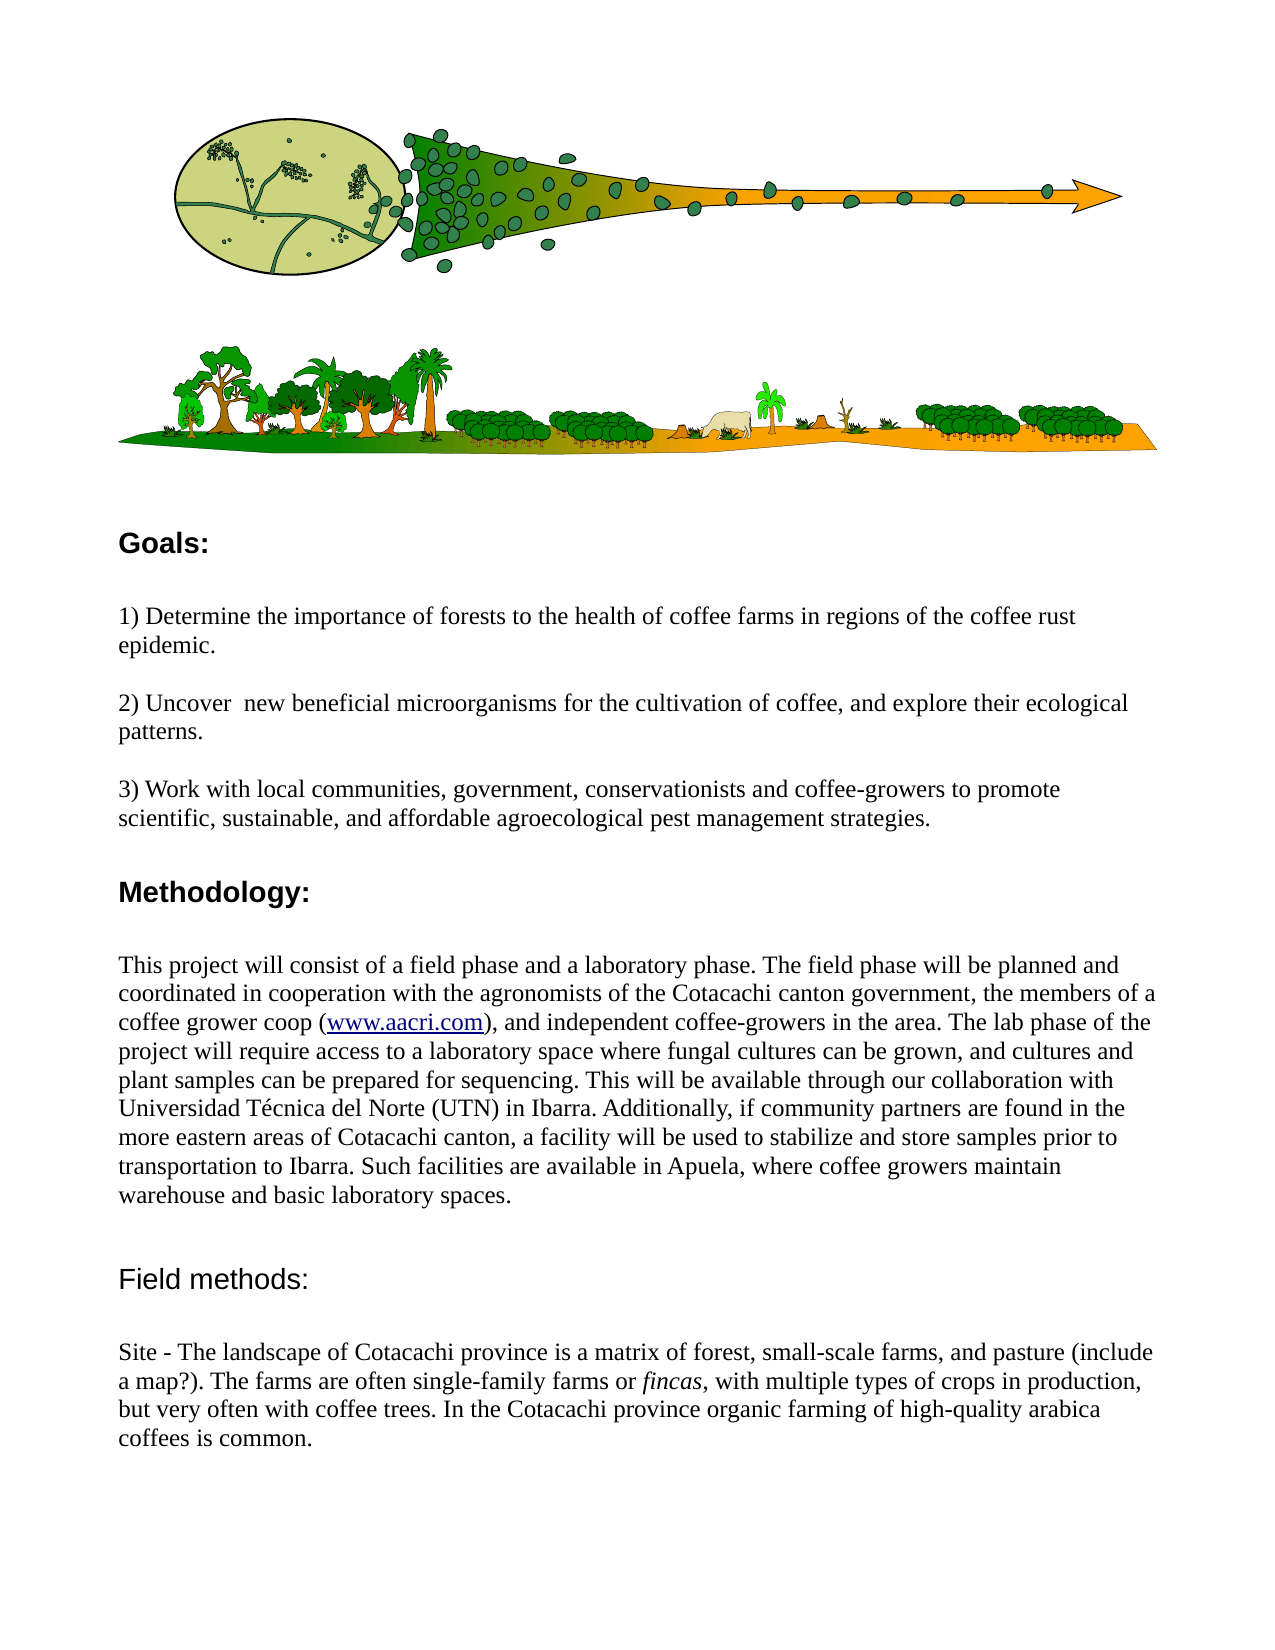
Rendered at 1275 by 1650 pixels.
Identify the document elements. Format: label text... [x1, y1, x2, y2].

text Site - The landscape of Cotacachi province is a matrix of forest, small-scale farms, and pasture (include a map?). The farms are often single-family farms or fincas, with multiple types of crops in production, but very often with coffee trees. In the Cotacachi province organic farming of high-quality arabica coffees is common. [118, 1337, 1157, 1452]
text 1) Determine the importance of forests to the health of coffee farms in regions of the coffee rust epidemic. [118, 601, 1157, 659]
text This project will consist of a field phase and a laboratory phase. The field phase will be planned and coordinated in cooperation with the agronomists of the Cotacachi canton government, the members of a coffee grower coop (www.aacri.com), and independent coffee-growers in the area. The lab phase of the project will require access to a laboratory space where fungal cultures can be grown, and cultures and plant samples can be prepared for sequencing. This will be available through our collaboration with Universidad Técnica del Norte (UTN) in Ibarra. Additionally, if community partners are found in the more eastern areas of Cotacachi canton, a facility will be used to stabilize and store samples prior to transportation to Ibarra. Such facilities are available in Apuela, where coffee growers maintain warehouse and basic laboratory spaces. [118, 950, 1157, 1208]
text 2) Uncover new beneficial microorganisms for the cultivation of coffee, and explore their ecological patterns. [118, 688, 1157, 745]
subtitle Goals: [118, 526, 1157, 560]
subtitle Methodology: [118, 875, 1157, 908]
text 3) Work with local communities, government, conservationists and coffee-growers to promote scientific, sustainable, and affordable agroecological pest management strategies. [118, 774, 1157, 831]
subtitle Field methods: [118, 1262, 1157, 1296]
